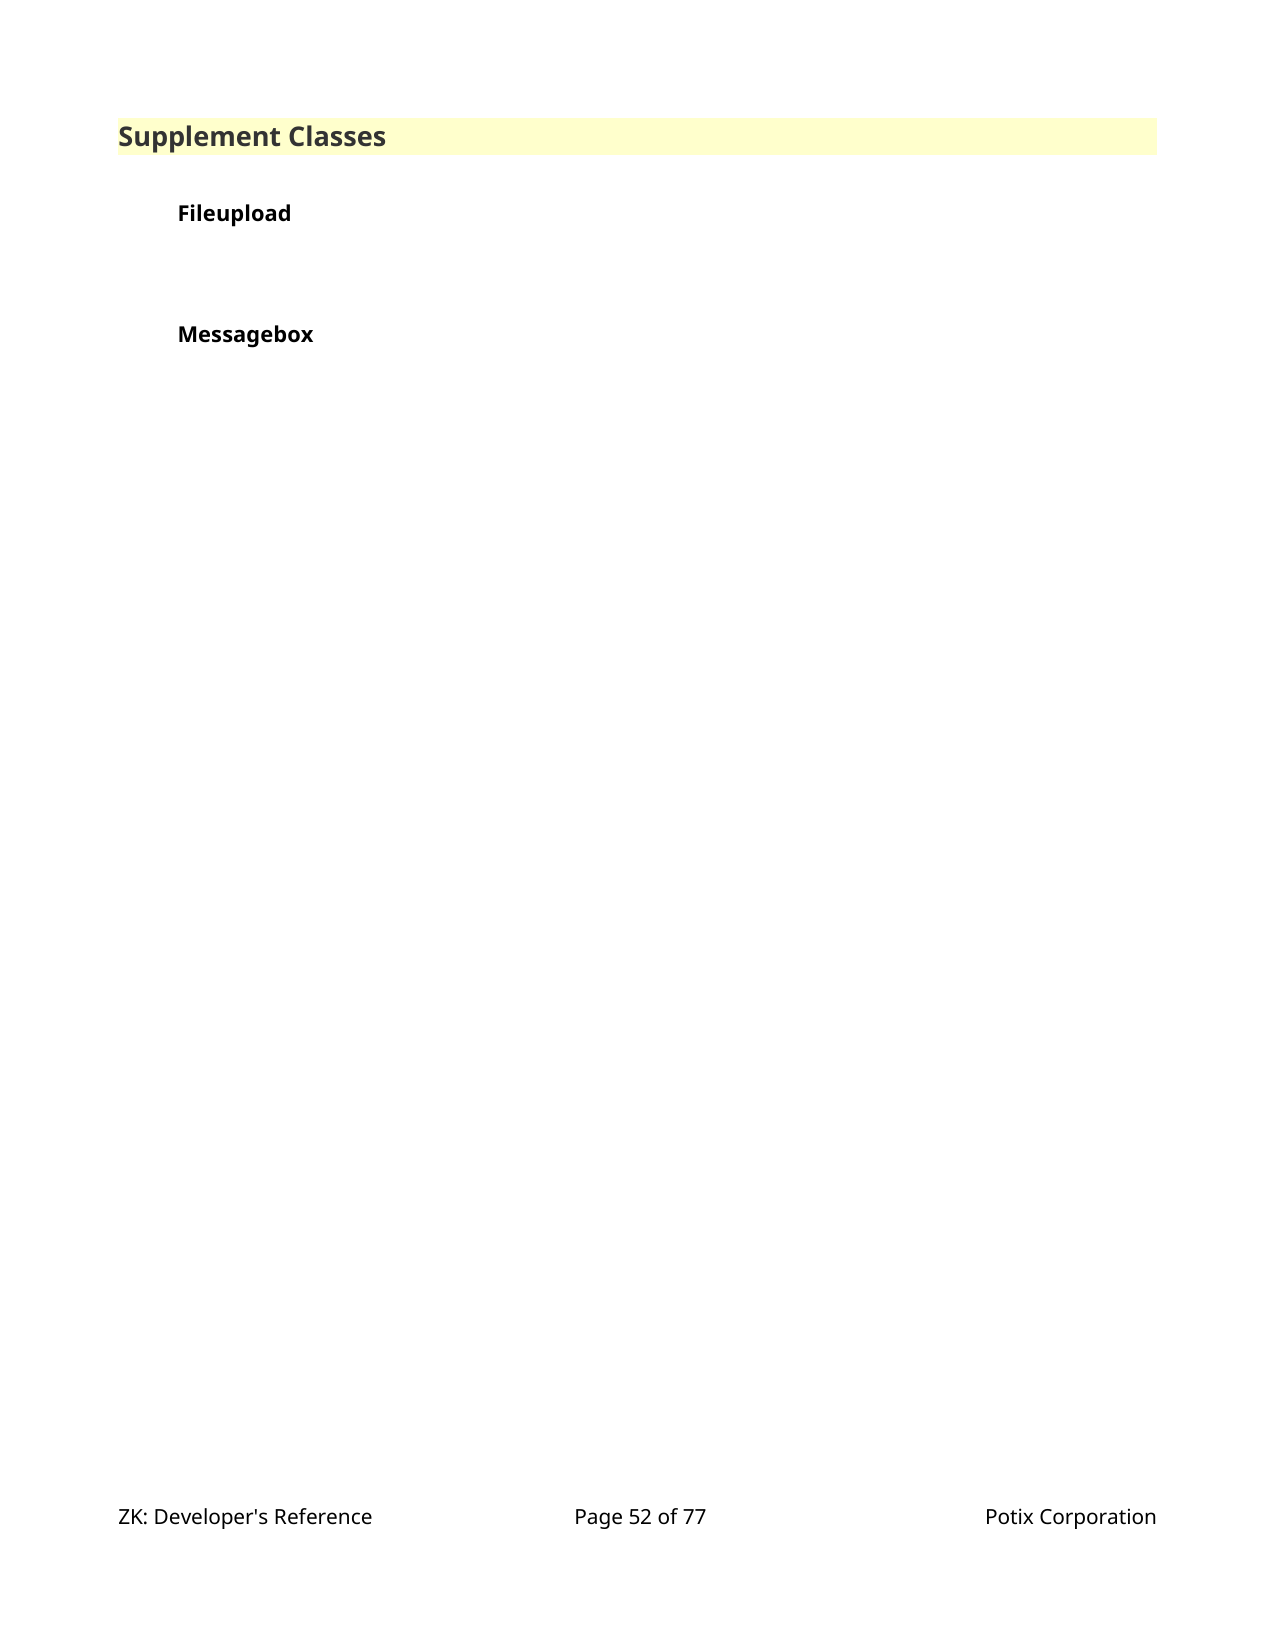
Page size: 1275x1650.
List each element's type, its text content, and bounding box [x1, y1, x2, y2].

subtitle Messagebox [177, 319, 1157, 349]
subtitle Fileupload [177, 197, 1157, 227]
subtitle Supplement Classes [118, 118, 1157, 155]
